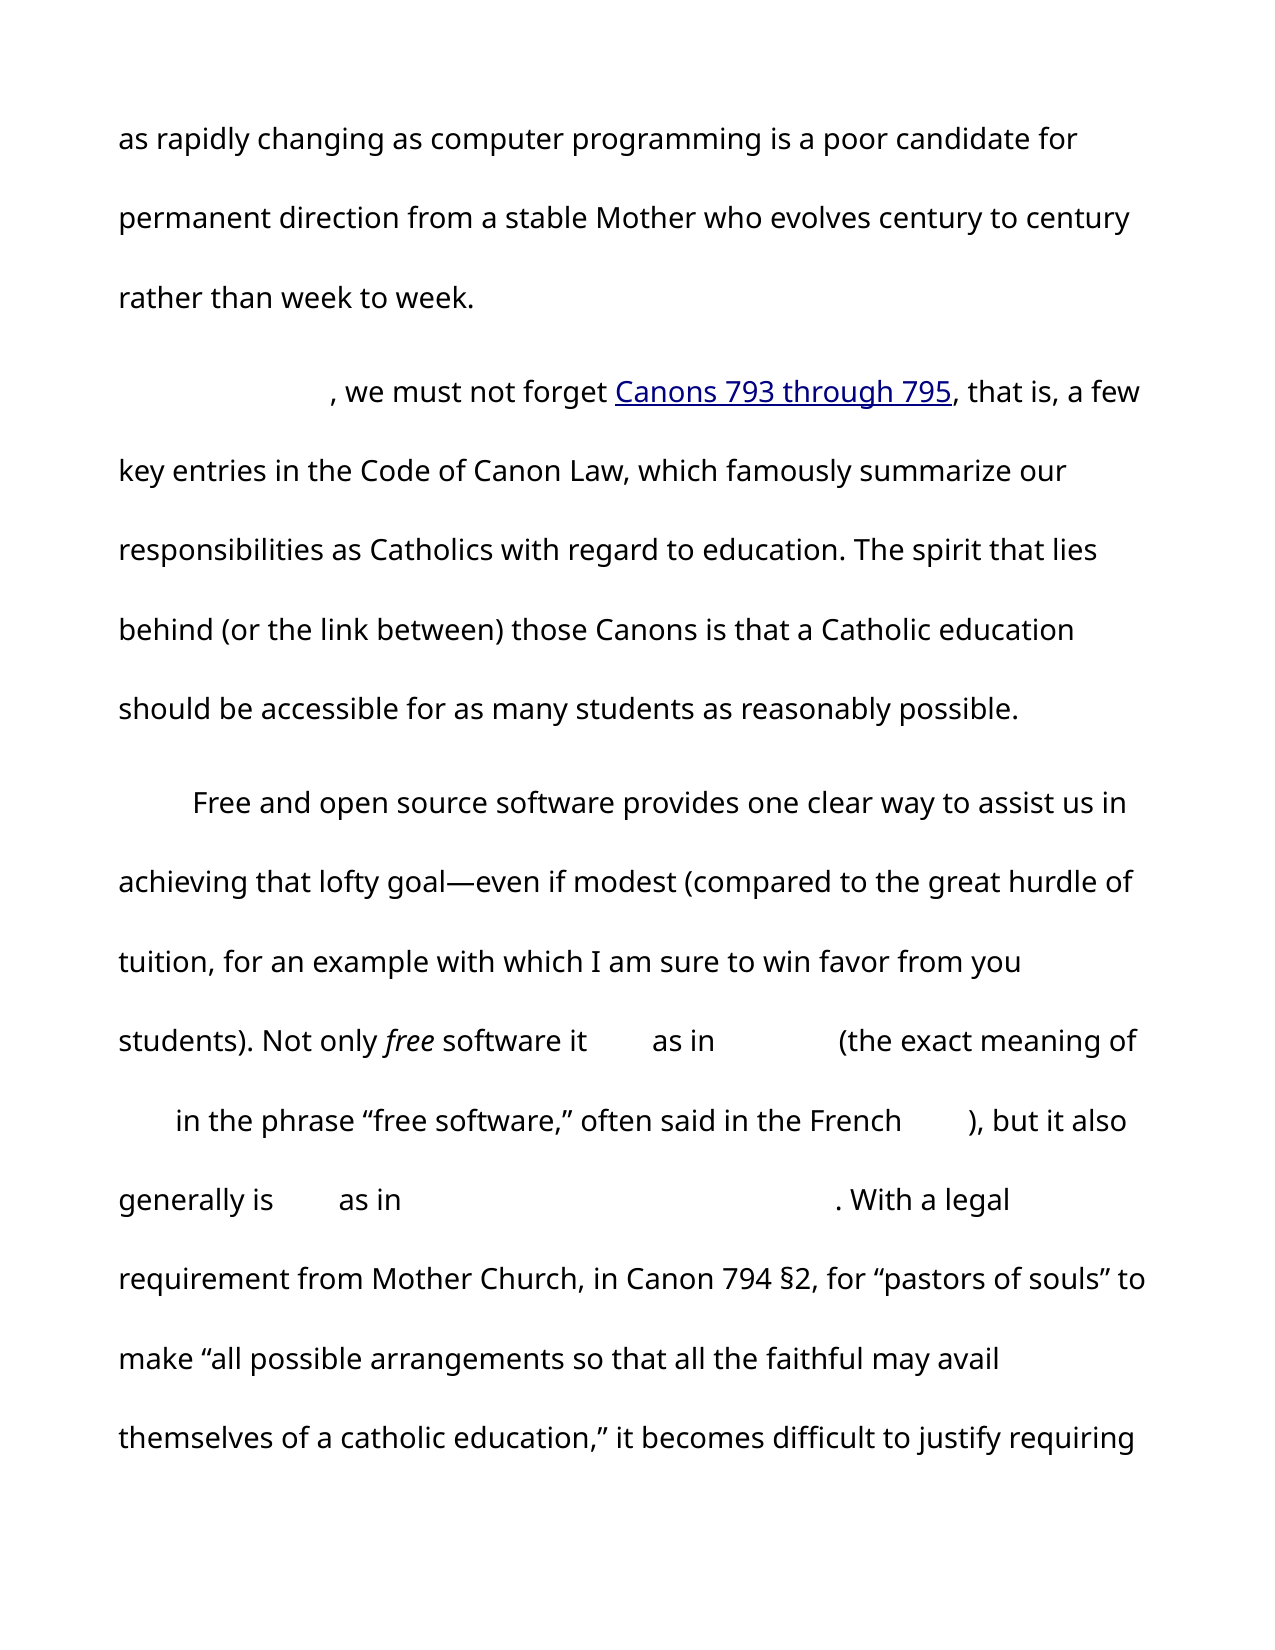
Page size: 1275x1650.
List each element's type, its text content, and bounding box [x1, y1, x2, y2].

text Sed contra, we must not forget Canons 793 through 795, that is, a few key entries in the Code of Canon Law, which famously summarize our responsibilities as Catholics with regard to education. The spirit that lies behind (or the link between) those Canons is that a Catholic education should be accessible for as many students as reasonably possible. [118, 371, 1157, 728]
text Free and open source software provides one clear way to assist us in achieving that lofty goal—even if modest (compared to the great hurdle of tuition, for an example with which I am sure to win favor from you students). Not only free software it free as in freedom (the exact meaning of free in the phrase “free software,” often said in the French libre), but it also generally is free as in no cost or available at a fair cost. With a legal requirement from Mother Church, in Canon 794 §2, for “pastors of souls” to make “all possible arrangements so that all the faithful may avail themselves of a catholic education,” it becomes difficult to justify requiring [118, 782, 1157, 1457]
text as rapidly changing as computer programming is a poor candidate for permanent direction from a stable Mother who evolves century to century rather than week to week. [118, 118, 1157, 317]
